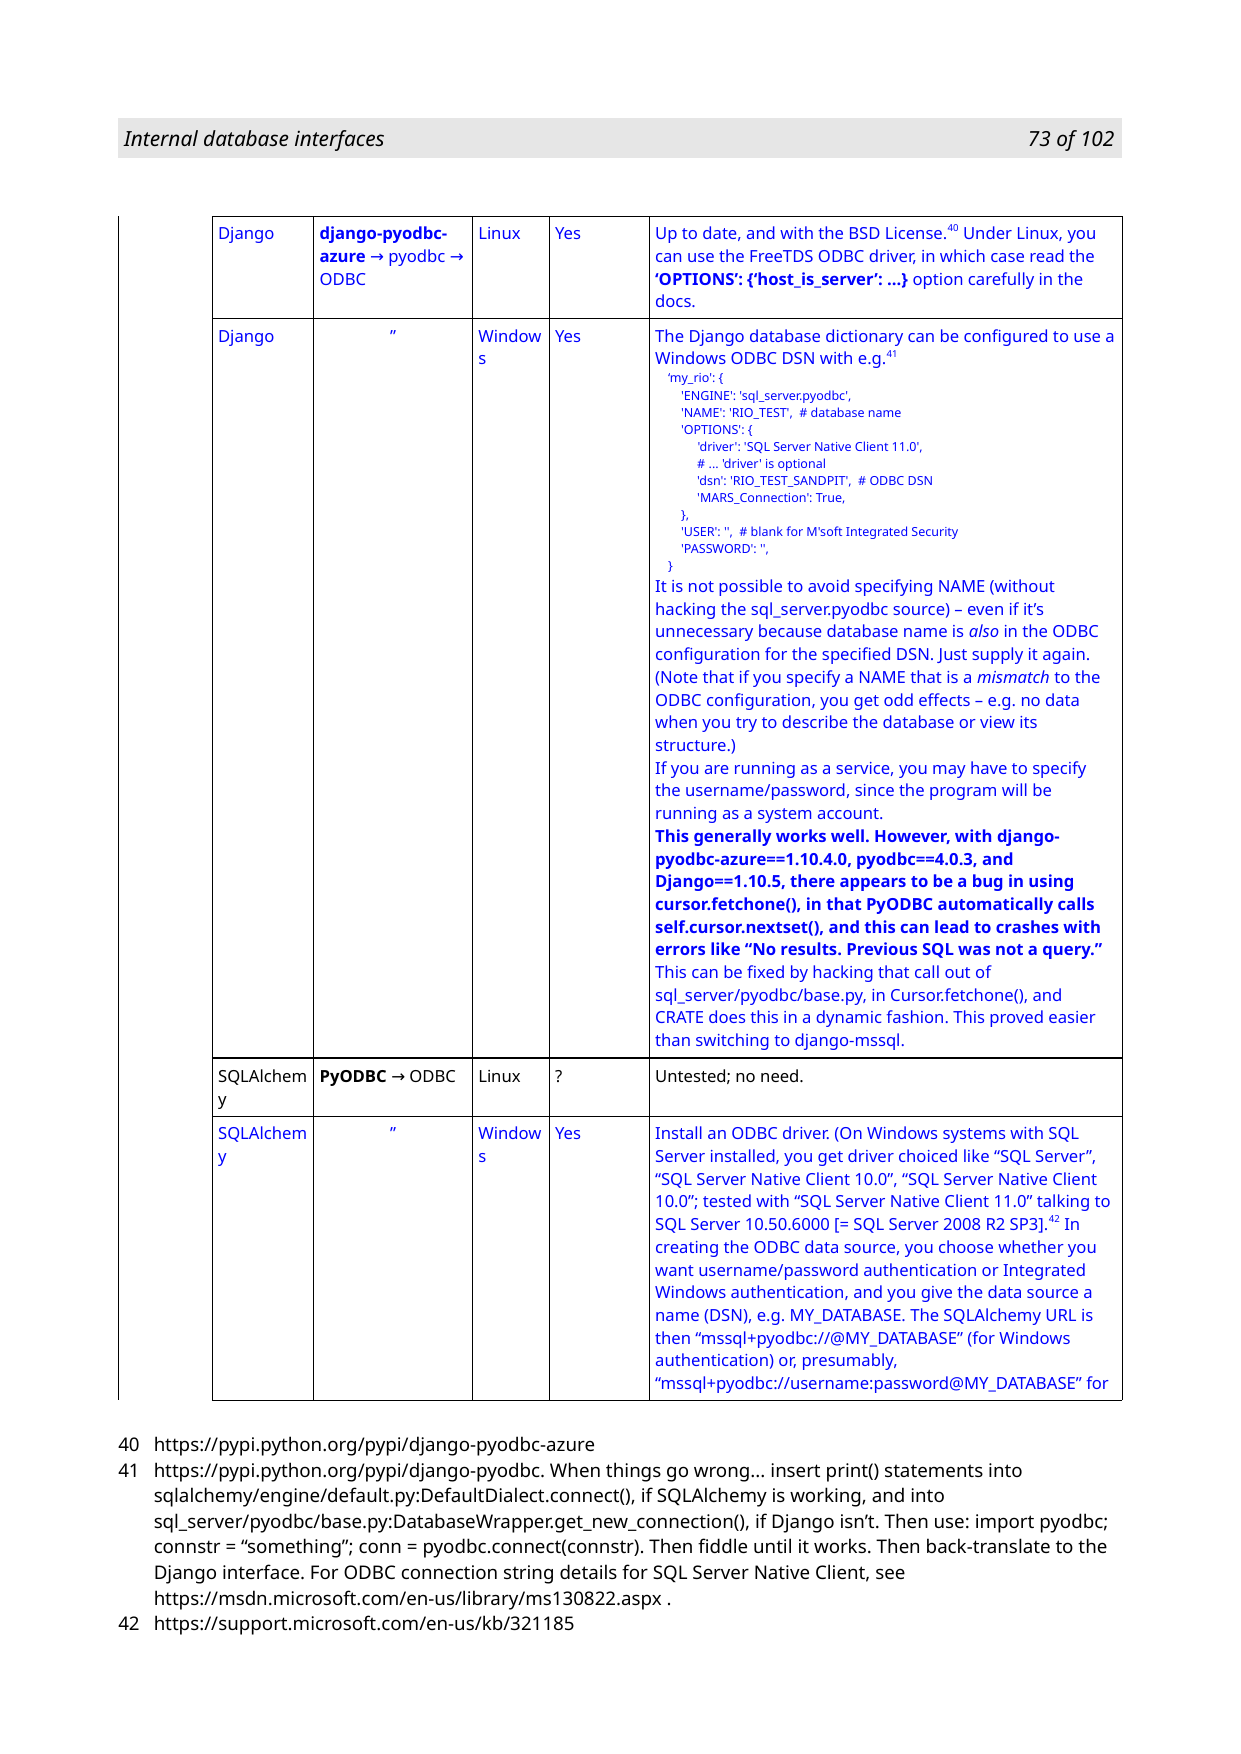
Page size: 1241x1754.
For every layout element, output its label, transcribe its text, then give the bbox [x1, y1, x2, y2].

table_cell ” [314, 1117, 472, 1400]
table_cell [119, 1057, 212, 1116]
table_cell Yes [550, 1117, 649, 1400]
table_cell Yes [550, 319, 649, 1057]
table_cell Linux [473, 217, 549, 318]
table_cell ? [550, 1059, 649, 1116]
table_cell [119, 318, 212, 1057]
table_cell Django [213, 217, 313, 318]
table_cell Windows [473, 319, 549, 1057]
table_cell Windows [473, 1117, 549, 1400]
table_cell Linux [473, 1059, 549, 1116]
table_cell Django [213, 319, 313, 1057]
table_cell Untested; no need. [650, 1059, 1122, 1116]
table_cell Up to date, and with the BSD License. Under Linux, you can use the FreeTDS ODBC driver, in which case read the ‘OPTIONS’: {‘host_is_server’: ...} option carefully in the docs. [650, 217, 1122, 318]
table_cell PyODBC → ODBC [314, 1059, 472, 1116]
table_cell [119, 216, 212, 318]
table_cell Yes [550, 217, 649, 318]
table_cell The Django database dictionary can be configured to use a Windows ODBC DSN with e.g. ‘my_rio': { 'ENGINE': 'sql_server.pyodbc', 'NAME': 'RIO_TEST', # database name 'OPTIONS': { 'driver': 'SQL Server Native Client 11.0', # ... 'driver' is optional 'dsn': 'RIO_TEST_SANDPIT', # ODBC DSN 'MARS_Connection': True, }, 'USER': '', # blank for M'soft Integrated Security 'PASSWORD': '', } It is not possible to avoid specifying NAME (without hacking the sql_server.pyodbc source) – even if it’s unnecessary because database name is also in the ODBC configuration for the specified DSN. Just supply it again. (Note that if you specify a NAME that is a mismatch to the ODBC configuration, you get odd effects – e.g. no data when you try to describe the database or view its structure.) If you are running as a service, you may have to specify the username/password, since the program will be running as a system account. This generally works well. However, with django-pyodbc-azure==1.10.4.0, pyodbc==4.0.3, and Django==1.10.5, there appears to be a bug in using cursor.fetchone(), in that PyODBC automatically calls self.cursor.nextset(), and this can lead to crashes with errors like “No results. Previous SQL was not a query.” This can be fixed by hacking that call out of sql_server/pyodbc/base.py, in Cursor.fetchone(), and CRATE does this in a dynamic fashion. This proved easier than switching to django-mssql. [650, 319, 1122, 1057]
table_cell Install an ODBC driver. (On Windows systems with SQL Server installed, you get driver choiced like “SQL Server”, “SQL Server Native Client 10.0”, “SQL Server Native Client 10.0”; tested with “SQL Server Native Client 11.0” talking to SQL Server 10.50.6000 [= SQL Server 2008 R2 SP3]. In creating the ODBC data source, you choose whether you want username/password authentication or Integrated Windows authentication, and you give the data source a name (DSN), e.g. MY_DATABASE. The SQLAlchemy URL is then “mssql+pyodbc://@MY_DATABASE” (for Windows authentication) or, presumably, “mssql+pyodbc://username:password@MY_DATABASE” for [650, 1117, 1122, 1400]
table_cell SQLAlchemy [213, 1059, 313, 1116]
table_cell django-pyodbc-azure → pyodbc → ODBC [314, 217, 472, 318]
table_cell ” [314, 319, 472, 1057]
table_cell [119, 1116, 212, 1400]
table_cell SQLAlchemy [213, 1117, 313, 1400]
